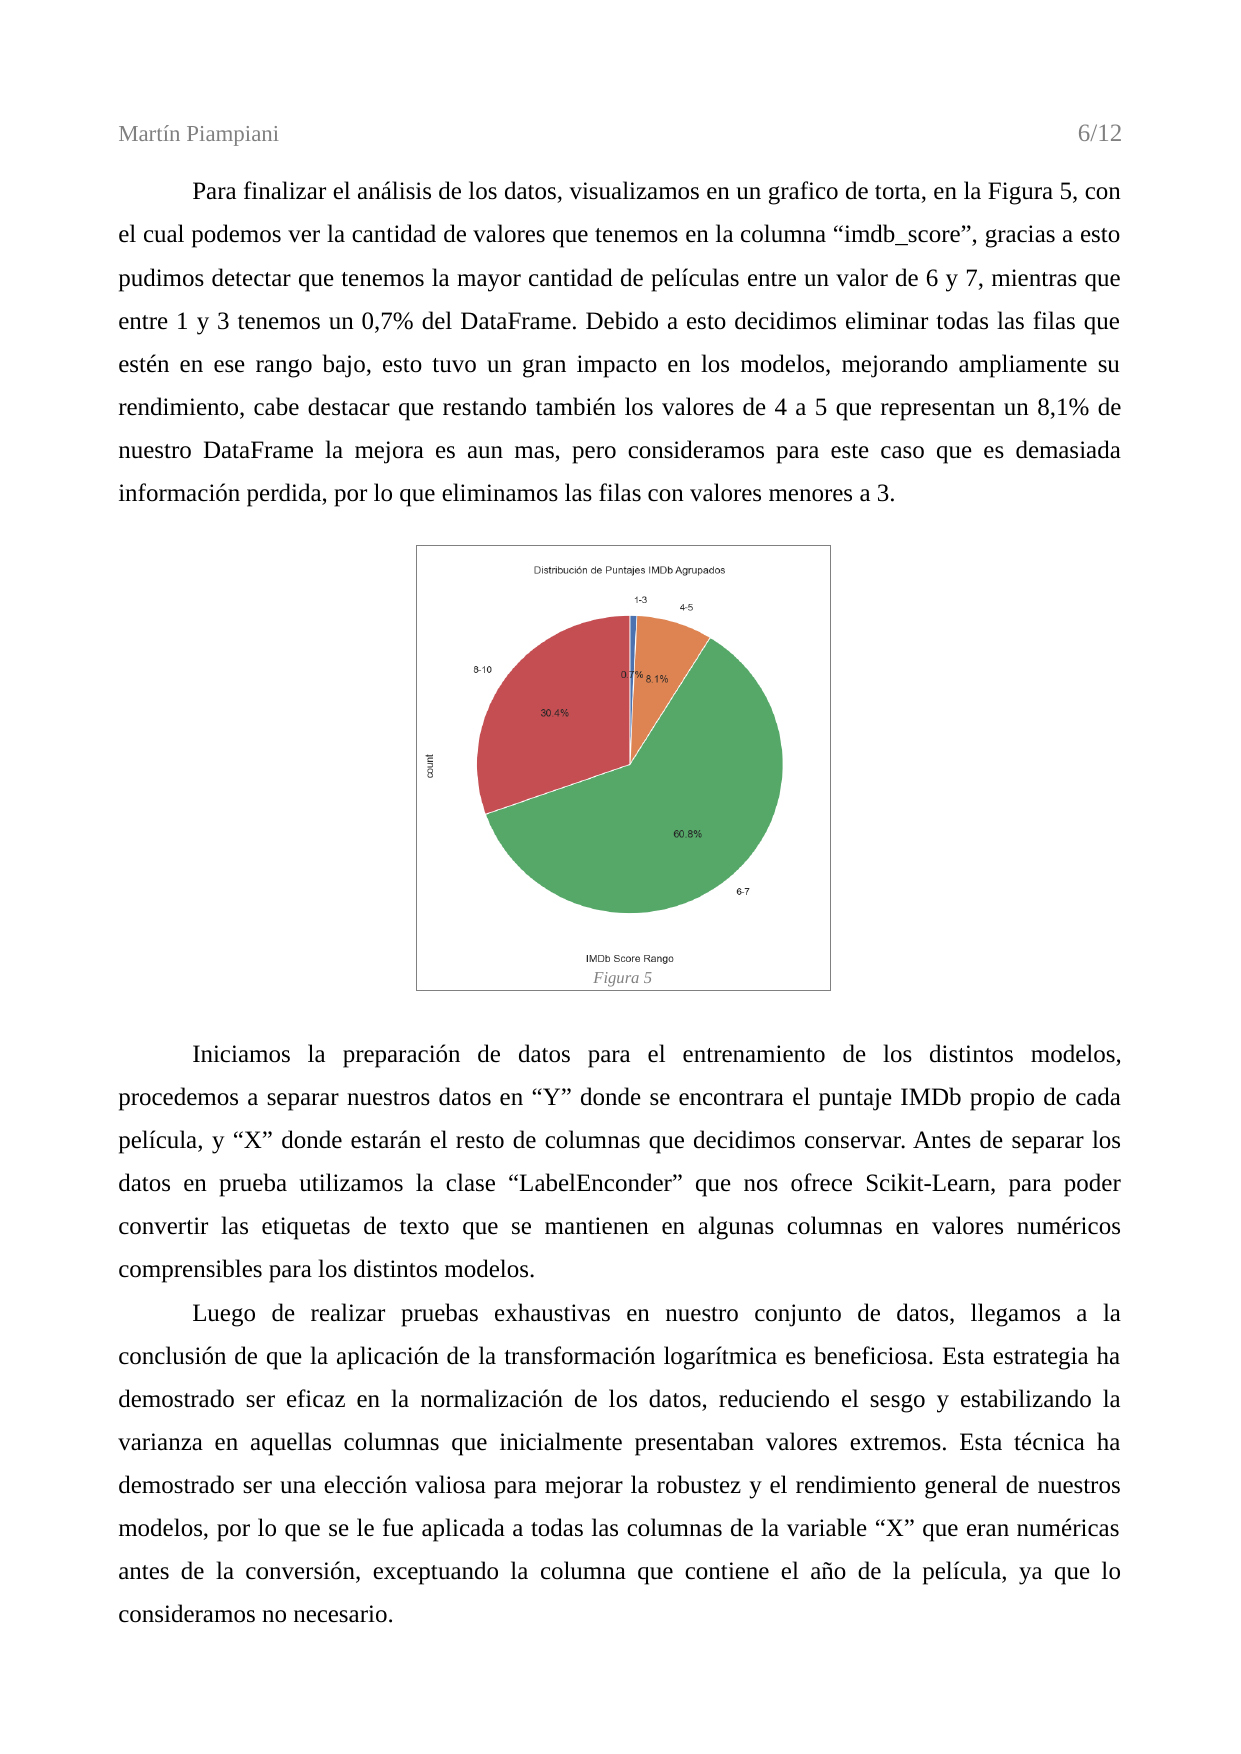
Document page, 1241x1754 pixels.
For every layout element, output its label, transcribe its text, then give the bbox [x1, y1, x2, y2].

picture [419, 561, 827, 969]
text Luego de realizar pruebas exhaustivas en nuestro conjunto de datos, llegamos a la conclusión de que la aplicación de la transformación logarítmica es beneficiosa. Esta estrategia ha demostrado ser eficaz en la normalización de los datos, reduciendo el sesgo y estabilizando la varianza en aquellas columnas que inicialmente presentaban valores extremos. Esta técnica ha demostrado ser una elección valiosa para mejorar la robustez y el rendimiento general de nuestros modelos, por lo que se le fue aplicada a todas las columnas de la variable “X” que eran numéricas antes de la conversión, exceptuando la columna que contiene el año de la película, ya que lo consideramos no necesario. [118, 1298, 1122, 1628]
text Iniciamos la preparación de datos para el entrenamiento de los distintos modelos, procedemos a separar nuestros datos en “Y” donde se encontrara el puntaje IMDb propio de cada película, y “X” donde estarán el resto de columnas que decidimos conservar. Antes de separar los datos en prueba utilizamos la clase “LabelEnconder” que nos ofrece Scikit-Learn, para poder convertir las etiquetas de texto que se mantienen en algunas columnas en valores numéricos comprensibles para los distintos modelos. [118, 1039, 1122, 1283]
text Para finalizar el análisis de los datos, visualizamos en un grafico de torta, en la Figura 5, con el cual podemos ver la cantidad de valores que tenemos en la columna “imdb_score”, gracias a esto pudimos detectar que tenemos la mayor cantidad de películas entre un valor de 6 y 7, mientras que entre 1 y 3 tenemos un 0,7% del DataFrame. Debido a esto decidimos eliminar todas las filas que estén en ese rango bajo, esto tuvo un gran impacto en los modelos, mejorando ampliamente su rendimiento, cabe destacar que restando también los valores de 4 a 5 que representan un 8,1% de nuestro DataFrame la mejora es aun mas, pero consideramos para este caso que es demasiada información perdida, por lo que eliminamos las filas con valores menores a 3. [118, 176, 1122, 507]
text Figura 5 [419, 969, 827, 987]
